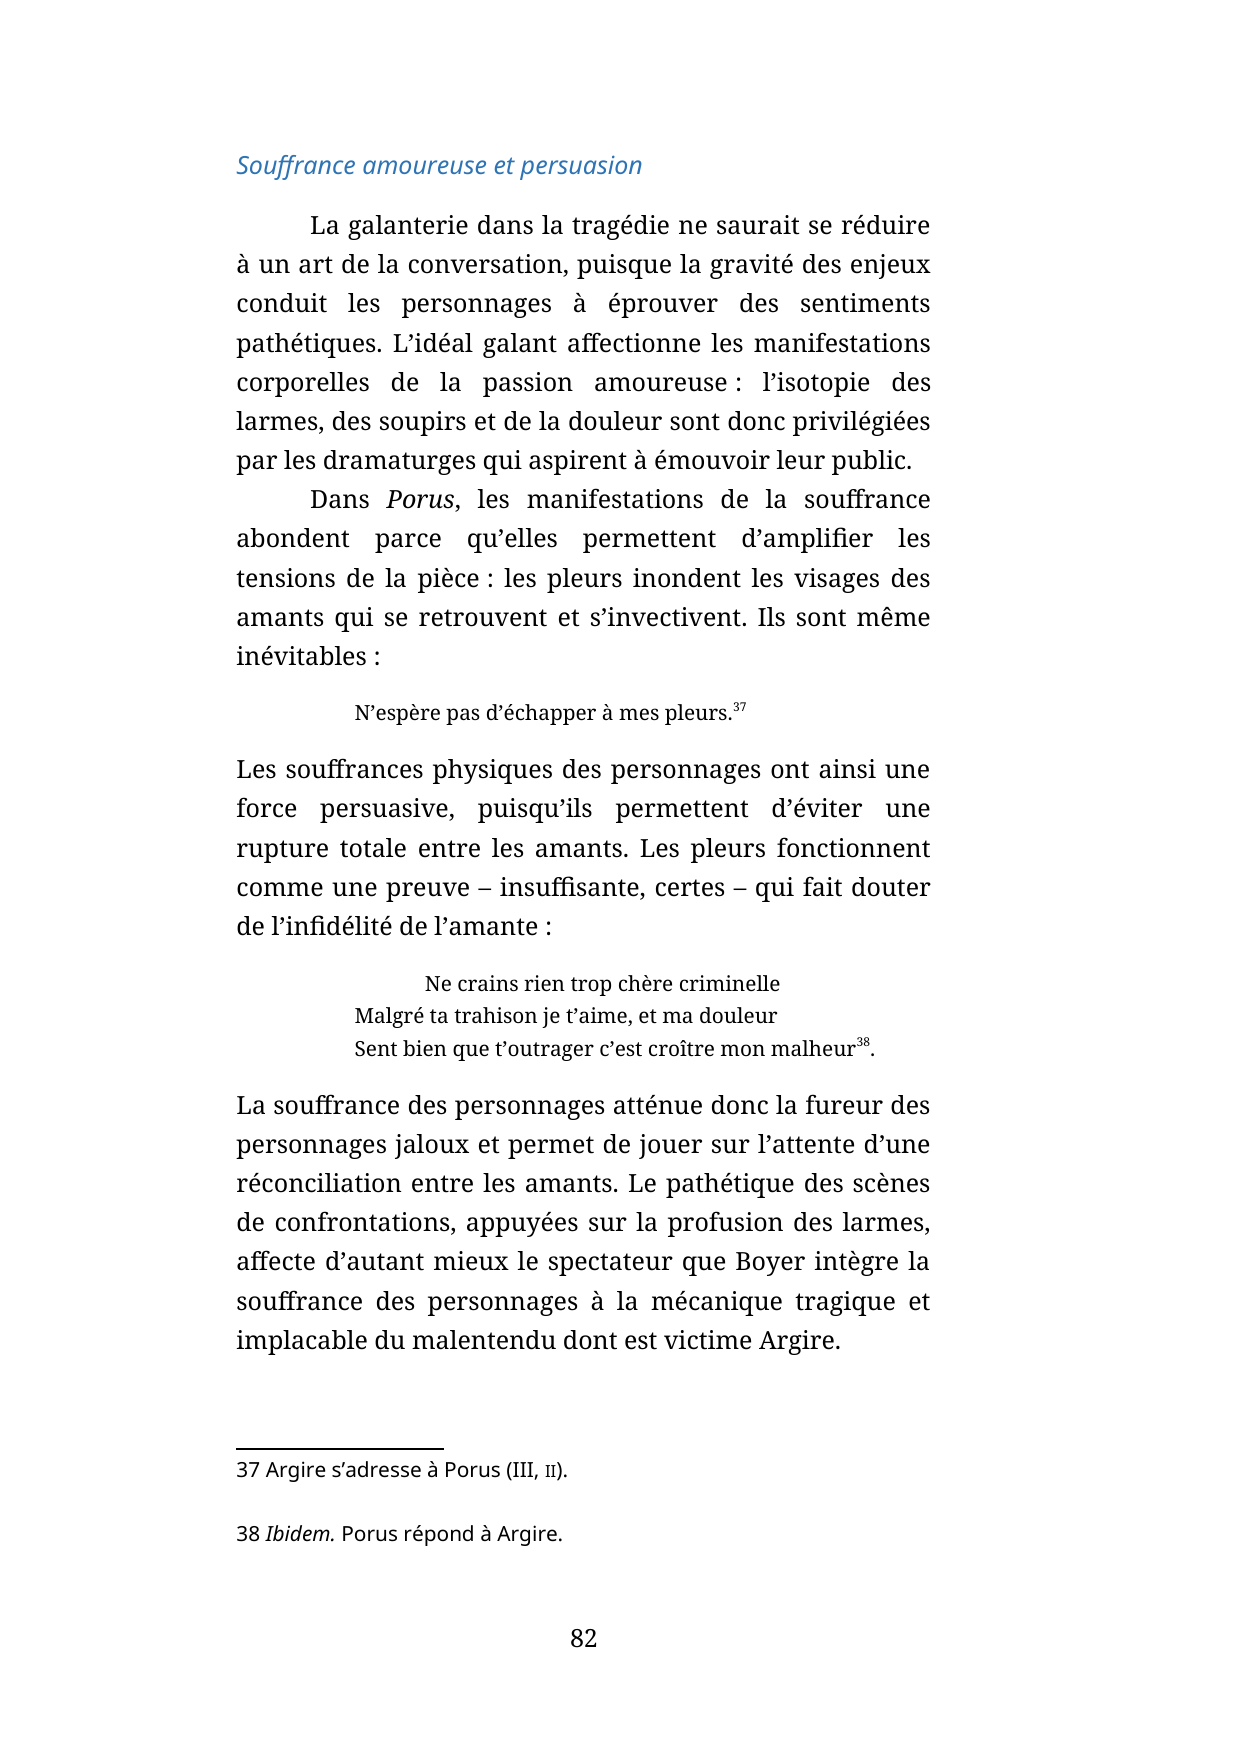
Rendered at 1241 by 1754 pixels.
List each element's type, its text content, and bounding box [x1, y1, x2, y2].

text N’espère pas d’échapper à mes pleurs. [354, 698, 931, 727]
text Les souffrances physiques des personnages ont ainsi une force persuasive, puisqu’ils permettent d’éviter une rupture totale entre les amants. Les pleurs fonctionnent comme une preuve – insuffisante, certes – qui fait douter de l’infidélité de l’amante : [236, 752, 931, 943]
text La galanterie dans la tragédie ne saurait se réduire à un art de la conversation, puisque la gravité des enjeux conduit les personnages à éprouver des sentiments pathétiques. L’idéal galant affectionne les manifestations corporelles de la passion amoureuse : l’isotopie des larmes, des soupirs et de la douleur sont donc privilégiées par les dramaturges qui aspirent à émouvoir leur public. [236, 208, 931, 477]
text Ne crains rien trop chère criminelle Malgré ta trahison je t’aime, et ma douleur Sent bien que t’outrager c’est croître mon malheur. [354, 969, 931, 1062]
text Argire s’adresse à Porus (III, ii). [236, 1455, 931, 1484]
text Ibidem. Porus répond à Argire. [236, 1519, 931, 1547]
text La souffrance des personnages atténue donc la fureur des personnages jaloux et permet de jouer sur l’attente d’une réconciliation entre les amants. Le pathétique des scènes de confrontations, appuyées sur la profusion des larmes, affecte d’autant mieux le spectateur que Boyer intègre la souffrance des personnages à la mécanique tragique et implacable du malentendu dont est victime Argire. [236, 1087, 931, 1356]
subtitle Souffrance amoureuse et persuasion [236, 148, 931, 182]
text Dans Porus, les manifestations de la souffrance abondent parce qu’elles permettent d’amplifier les tensions de la pièce : les pleurs inondent les visages des amants qui se retrouvent et s’invectivent. Ils sont même inévitables : [236, 482, 931, 673]
